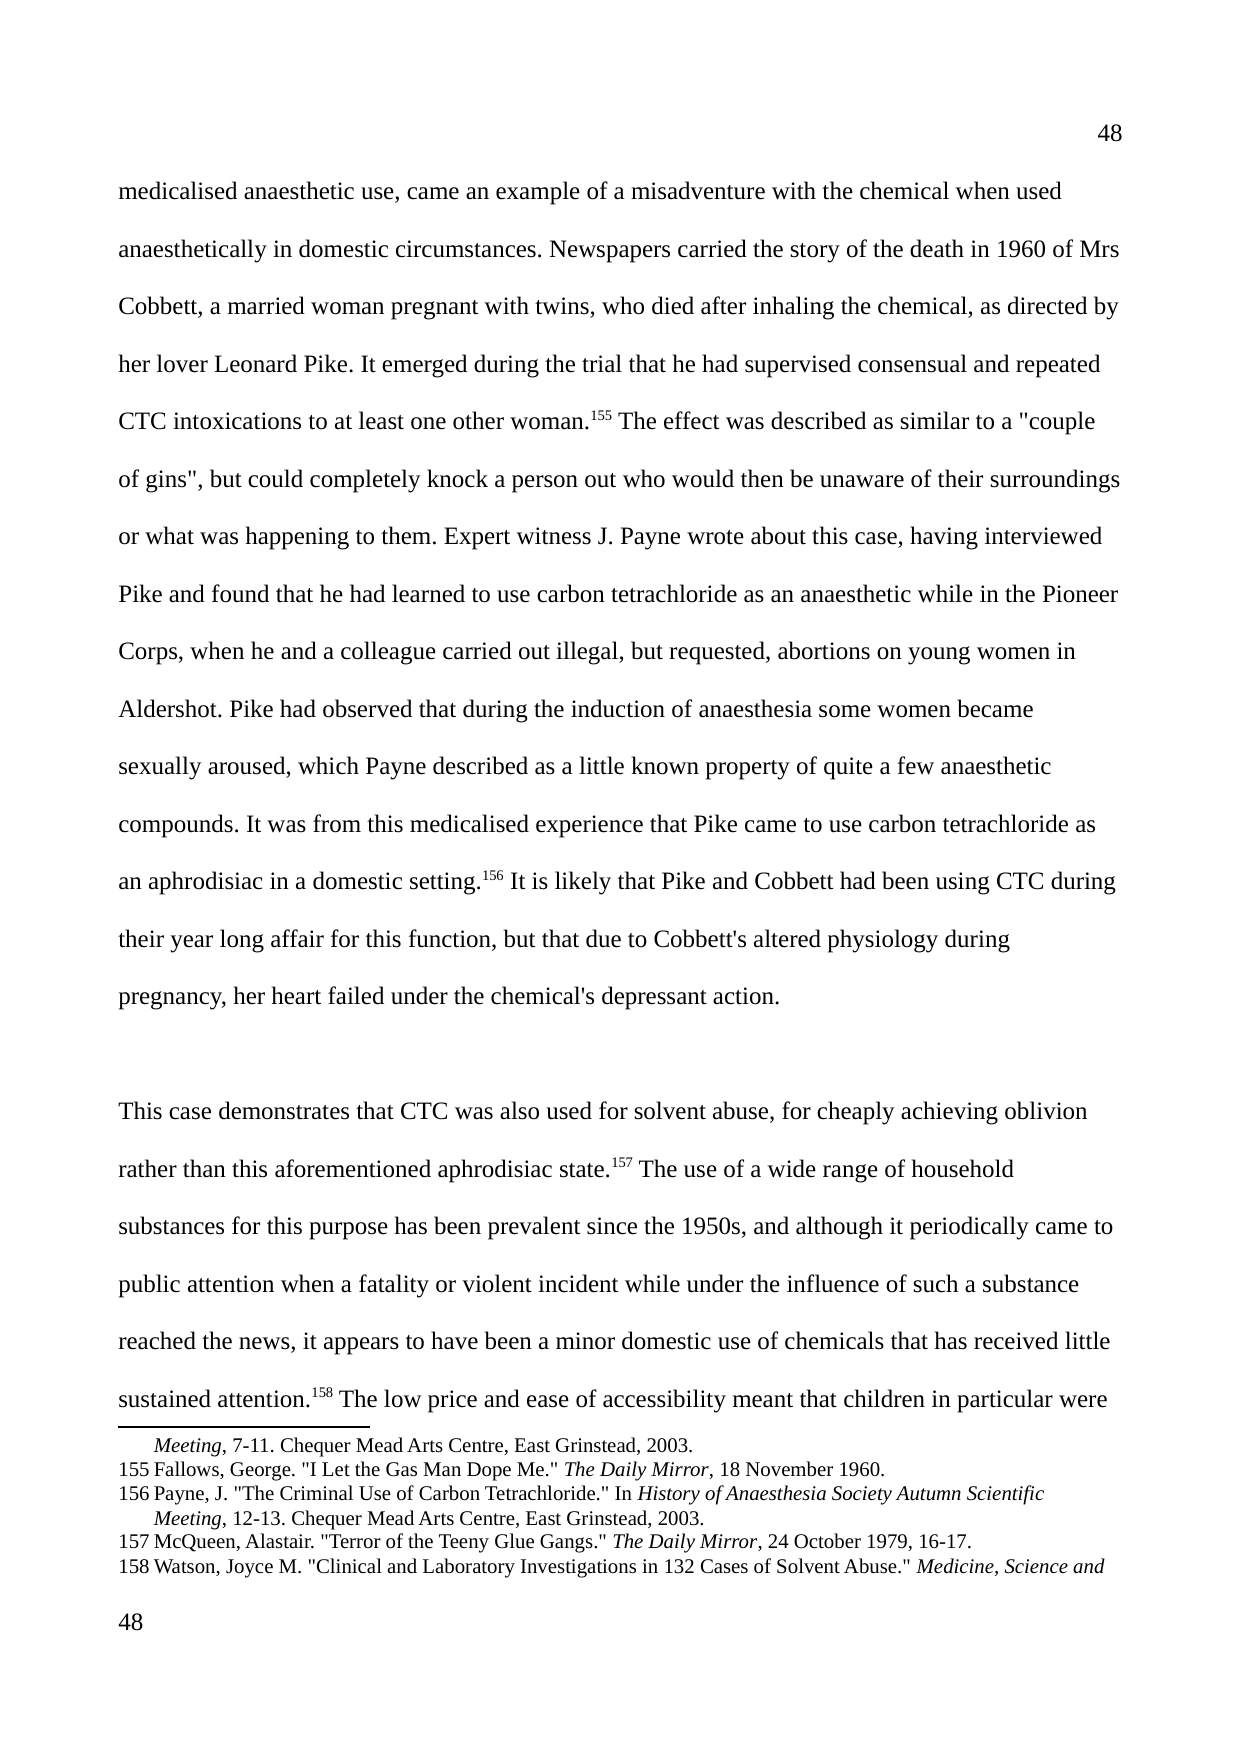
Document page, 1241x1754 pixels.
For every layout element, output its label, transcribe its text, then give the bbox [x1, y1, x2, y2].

text medicalised anaesthetic use, came an example of a misadventure with the chemical when used anaesthetically in domestic circumstances. Newspapers carried the story of the death in 1960 of Mrs Cobbett, a married woman pregnant with twins, who died after inhaling the chemical, as directed by her lover Leonard Pike. It emerged during the trial that he had supervised consensual and repeated CTC intoxications to at least one other woman. The effect was described as similar to a "couple of gins", but could completely knock a person out who would then be unaware of their surroundings or what was happening to them. Expert witness J. Payne wrote about this case, having interviewed Pike and found that he had learned to use carbon tetrachloride as an anaesthetic while in the Pioneer Corps, when he and a colleague carried out illegal, but requested, abortions on young women in Aldershot. Pike had observed that during the induction of anaesthesia some women became sexually aroused, which Payne described as a little known property of quite a few anaesthetic compounds. It was from this medicalised experience that Pike came to use carbon tetrachloride as an aphrodisiac in a domestic setting. It is likely that Pike and Cobbett had been using CTC during their year long affair for this function, but that due to Cobbett's altered physiology during pregnancy, her heart failed under the chemical's depressant action. [118, 176, 1122, 1010]
text Fallows, George. "I Let the Gas Man Dope Me." The Daily Mirror, 18 November 1960. [118, 1457, 1122, 1481]
text Watson, Joyce M. "Clinical and Laboratory Investigations in 132 Cases of Solvent Abuse." Medicine, Science and [118, 1553, 1122, 1578]
text McQueen, Alastair. "Terror of the Teeny Glue Gangs." The Daily Mirror, 24 October 1979, 16-17. [118, 1529, 1122, 1553]
text Payne, J. "The Criminal Use of Carbon Tetrachloride." In History of Anaesthesia Society Autumn Scientific Meeting, 12-13. Chequer Mead Arts Centre, East Grinstead, 2003. [118, 1481, 1122, 1529]
text Meeting, 7-11. Chequer Mead Arts Centre, East Grinstead, 2003. [118, 1433, 1122, 1457]
text This case demonstrates that CTC was also used for solvent abuse, for cheaply achieving oblivion rather than this aforementioned aphrodisiac state. The use of a wide range of household substances for this purpose has been prevalent since the 1950s, and although it periodically came to public attention when a fatality or violent incident while under the influence of such a substance reached the news, it appears to have been a minor domestic use of chemicals that has received little sustained attention. The low price and ease of accessibility meant that children in particular were [118, 1096, 1122, 1413]
